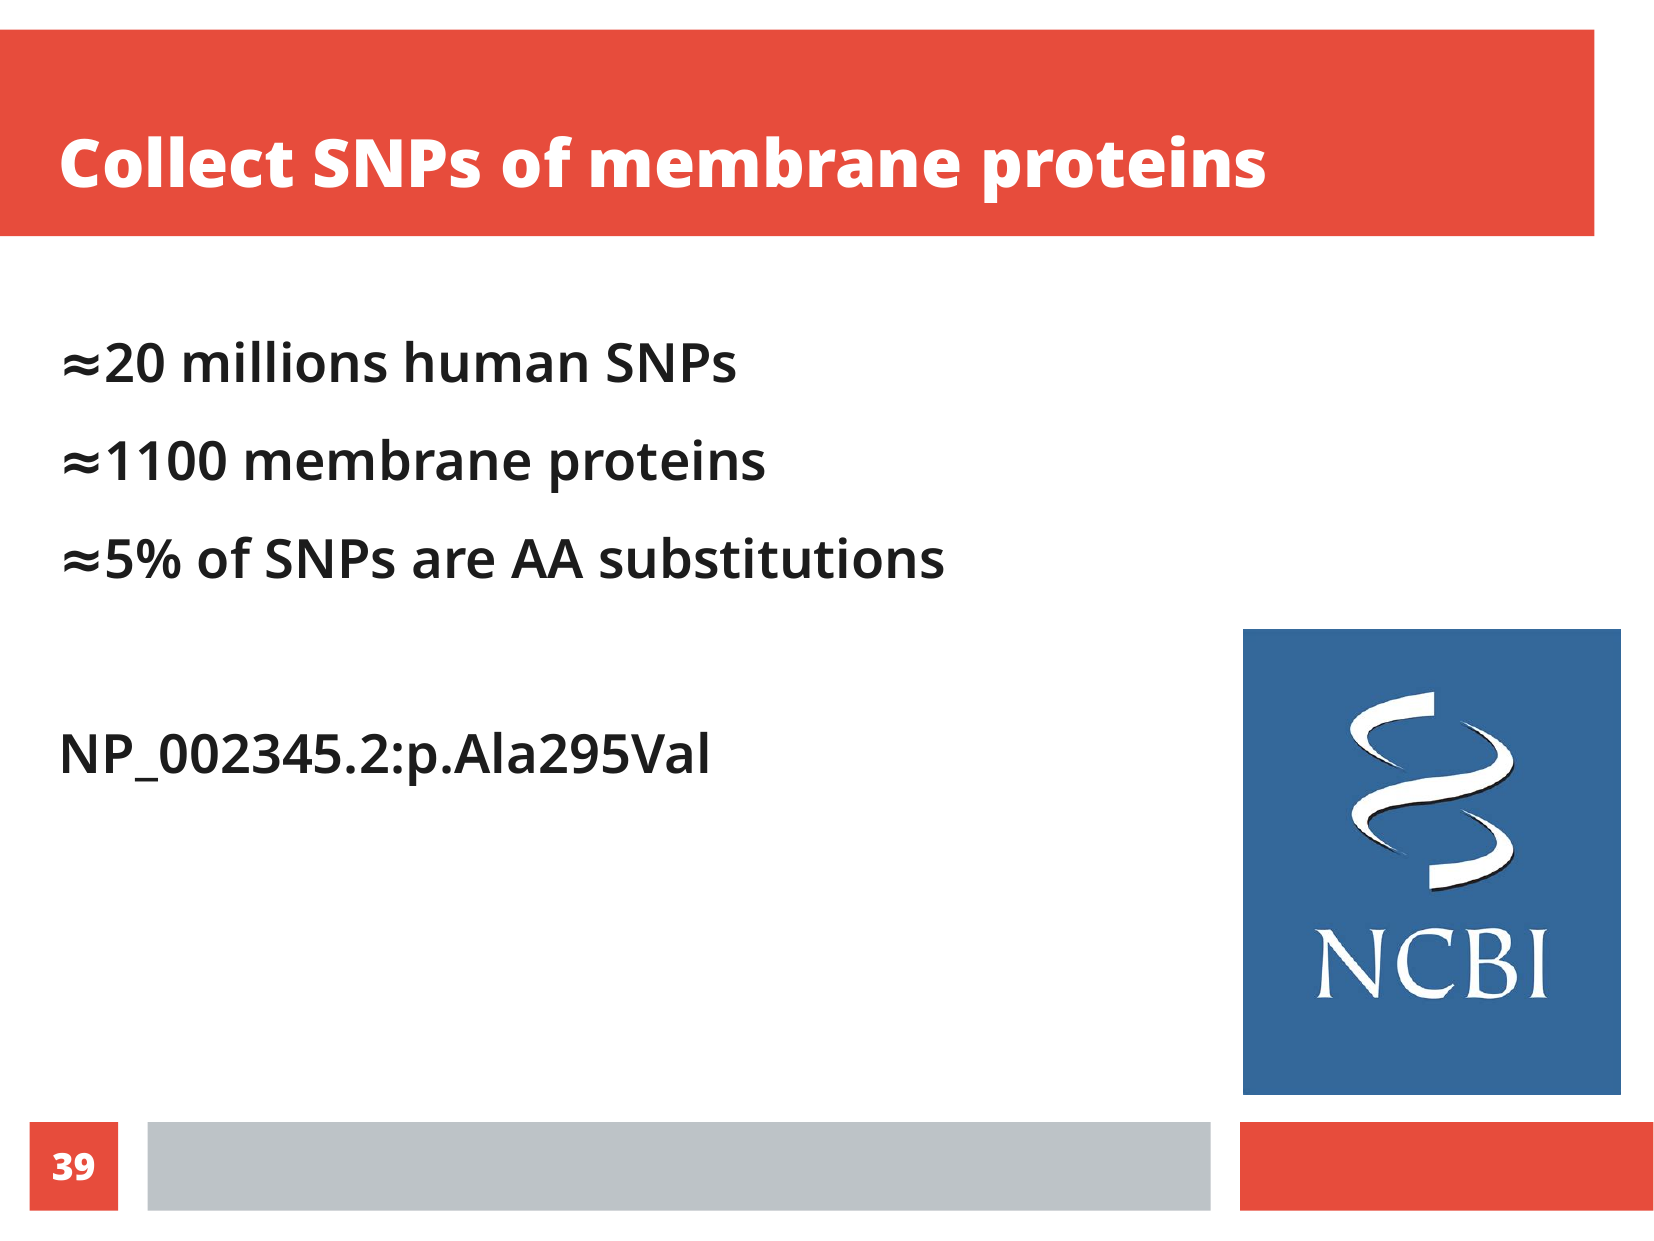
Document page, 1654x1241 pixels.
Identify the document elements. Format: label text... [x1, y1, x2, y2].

title Collect SNPs of membrane proteins [59, 59, 1595, 207]
list ≈20 millions human SNPs ≈1100 membrane proteins ≈5% of SNPs are AA substitutions NP_002345.2:p.Ala295Val [59, 324, 1216, 1093]
picture [1243, 629, 1621, 1095]
